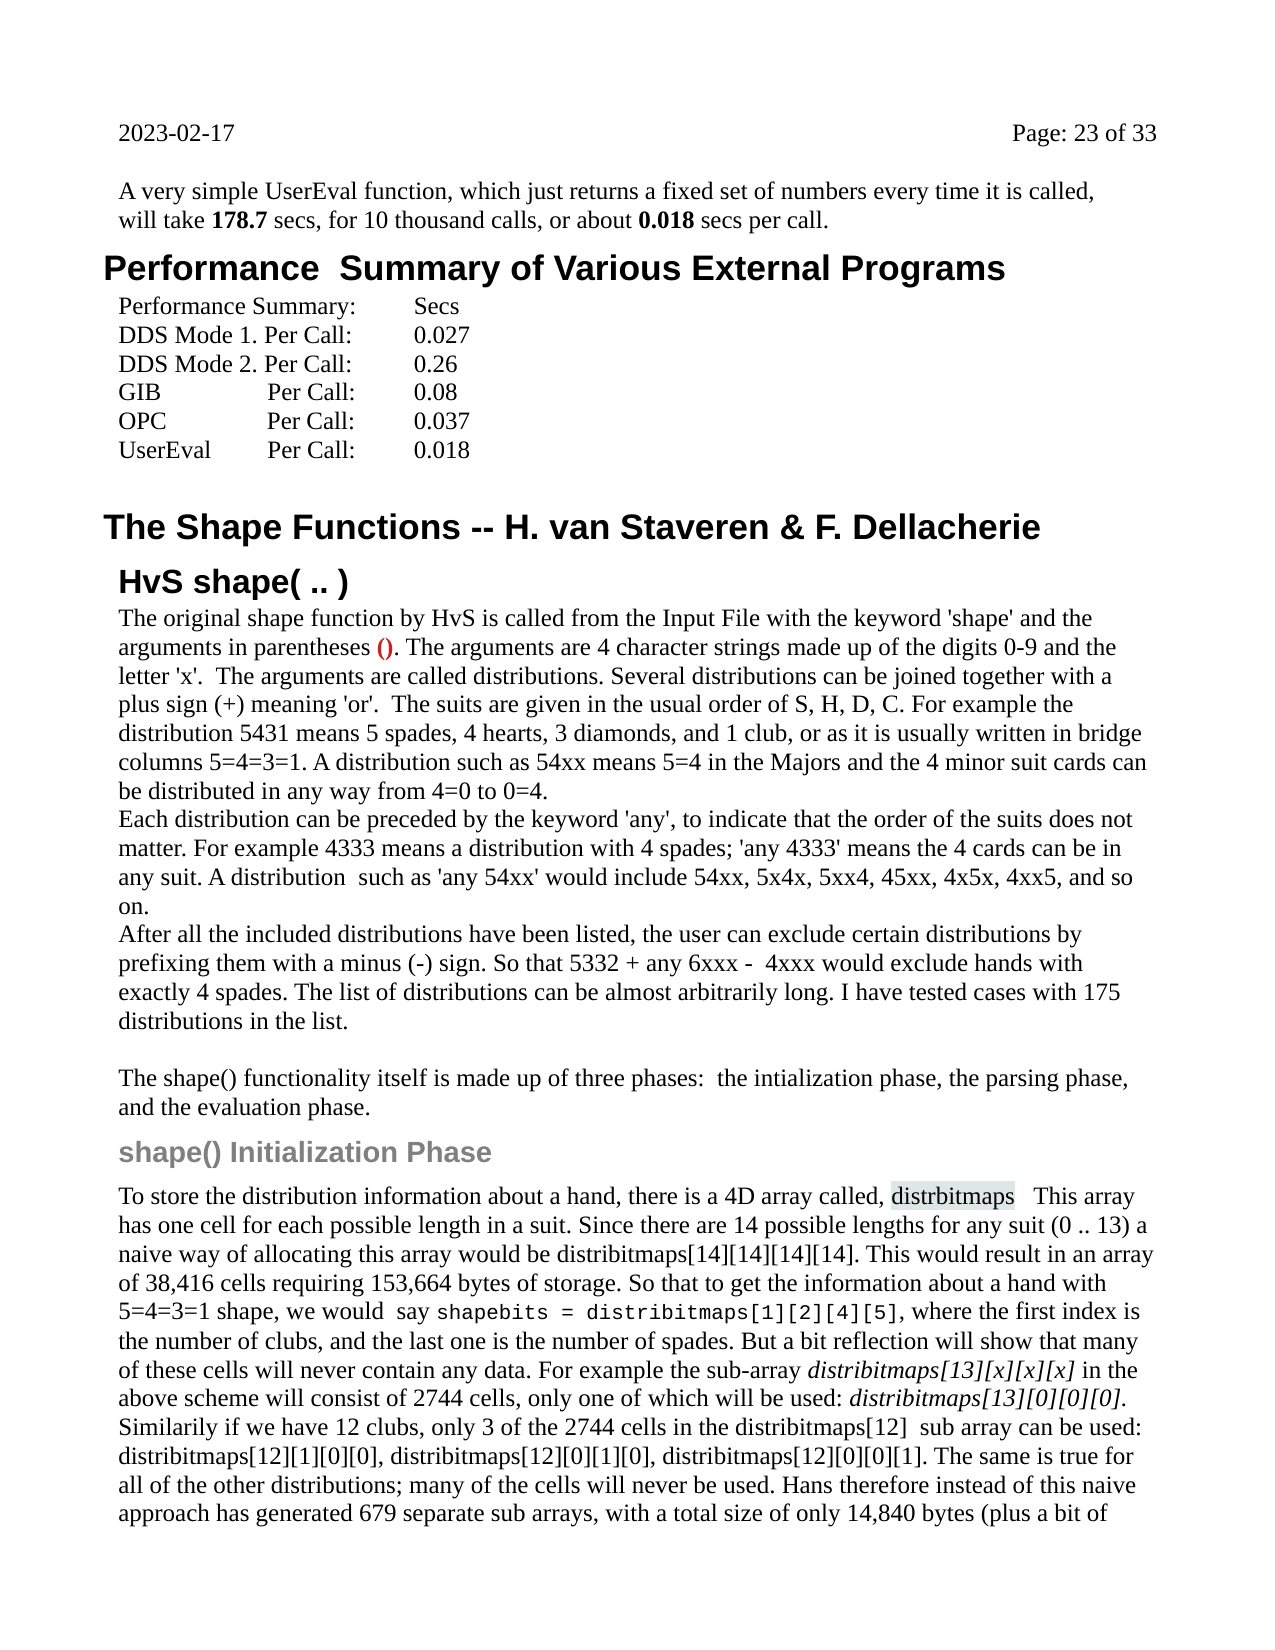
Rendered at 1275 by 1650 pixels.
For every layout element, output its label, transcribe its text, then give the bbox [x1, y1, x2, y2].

text OPC Per Call: 0.037 [118, 406, 1157, 435]
text The shape() functionality itself is made up of three phases: the intialization phase, the parsing phase, and the evaluation phase. [118, 1063, 1157, 1121]
text To store the distribution information about a hand, there is a 4D array called, distrbitmaps This array has one cell for each possible length in a suit. Since there are 14 possible lengths for any suit (0 .. 13) a naive way of allocating this array would be distribitmaps[14][14][14][14]. This would result in an array of 38,416 cells requiring 153,664 bytes of storage. So that to get the information about a hand with 5=4=3=1 shape, we would say shapebits = distribitmaps[1][2][4][5], where the first index is the number of clubs, and the last one is the number of spades. But a bit reflection will show that many of these cells will never contain any data. For example the sub-array distribitmaps[13][x][x][x] in the above scheme will consist of 2744 cells, only one of which will be used: distribitmaps[13][0][0][0]. Similarily if we have 12 clubs, only 3 of the 2744 cells in the distribitmaps[12] sub array can be used: distribitmaps[12][1][0][0], distribitmaps[12][0][1][0], distribitmaps[12][0][0][1]. The same is true for all of the other distributions; many of the cells will never be used. Hans therefore instead of this naive approach has generated 679 separate sub arrays, with a total size of only 14,840 bytes (plus a bit of [118, 1181, 1157, 1527]
text The original shape function by HvS is called from the Input File with the keyword 'shape' and the arguments in parentheses (). The arguments are 4 character strings made up of the digits 0-9 and the letter 'x'. The arguments are called distributions. Several distributions can be joined together with a plus sign (+) meaning 'or'. The suits are given in the usual order of S, H, D, C. For example the distribution 5431 means 5 spades, 4 hearts, 3 diamonds, and 1 club, or as it is usually written in bridge columns 5=4=3=1. A distribution such as 54xx means 5=4 in the Majors and the 4 minor suit cards can be distributed in any way from 4=0 to 0=4. [118, 603, 1157, 804]
subtitle The Shape Functions -- H. van Staveren & F. Dellacherie [103, 506, 1157, 547]
text Each distribution can be preceded by the keyword 'any', to indicate that the order of the suits does not matter. For example 4333 means a distribution with 4 spades; 'any 4333' means the 4 cards can be in any suit. A distribution such as 'any 54xx' would include 54xx, 5x4x, 5xx4, 45xx, 4x5x, 4xx5, and so on. [118, 804, 1157, 919]
text A very simple UserEval function, which just returns a fixed set of numbers every time it is called, [118, 176, 1157, 205]
subtitle shape() Initialization Phase [118, 1135, 1157, 1169]
text DDS Mode 1. Per Call: 0.027 [118, 320, 1157, 349]
text DDS Mode 2. Per Call: 0.26 [118, 349, 1157, 377]
text will take 178.7 secs, for 10 thousand calls, or about 0.018 secs per call. [118, 205, 1157, 234]
text After all the included distributions have been listed, the user can exclude certain distributions by prefixing them with a minus (-) sign. So that 5332 + any 6xxx - 4xxx would exclude hands with exactly 4 spades. The list of distributions can be almost arbitrarily long. I have tested cases with 175 distributions in the list. [118, 919, 1157, 1034]
subtitle Performance Summary of Various External Programs [103, 247, 1157, 288]
text GIB Per Call: 0.08 [118, 377, 1157, 406]
text Performance Summary: Secs [118, 291, 1157, 320]
subtitle HvS shape( .. ) [118, 562, 1157, 600]
text UserEval Per Call: 0.018 [118, 435, 1157, 464]
